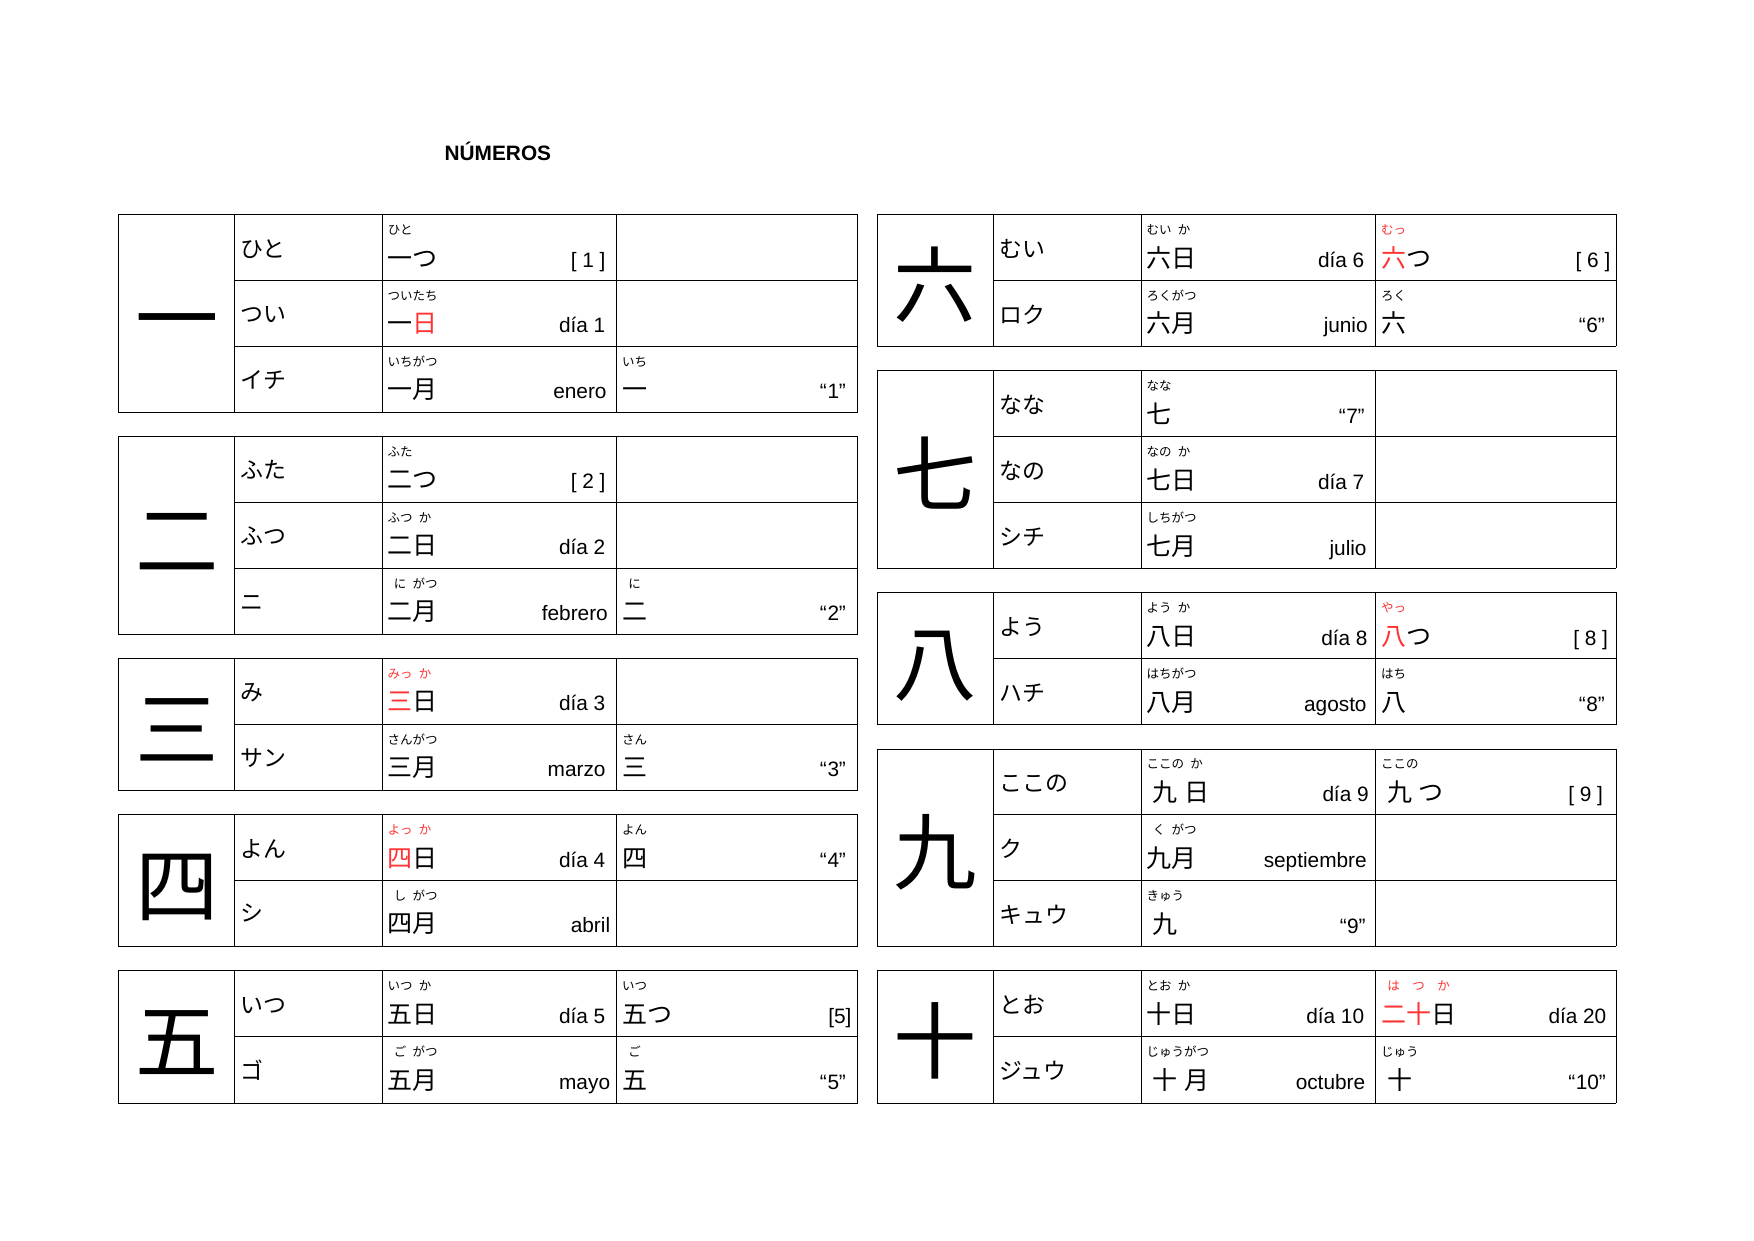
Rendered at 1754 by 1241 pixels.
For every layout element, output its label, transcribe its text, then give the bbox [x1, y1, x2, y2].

table_header 一 [119, 215, 234, 412]
table_cell 十じゅう “10” [1376, 1037, 1616, 1102]
table_header 五 [119, 971, 234, 1102]
table_header 四よん “4” [617, 815, 857, 880]
table_cell [617, 281, 857, 346]
table_cell 九きゅう “9” [1142, 881, 1375, 946]
table_header 十とお日か día 10 [1142, 971, 1375, 1036]
table_cell イチ [235, 347, 382, 412]
table_header 九ここの日か día 9 [1142, 750, 1375, 814]
table_cell 七しち月がつ julio [1142, 503, 1375, 568]
table_cell 一つい日たち día 1 [383, 281, 616, 346]
table_cell シ [235, 881, 382, 946]
table_header よう [994, 593, 1141, 658]
table_header ひと [235, 215, 382, 280]
table_header 四 [119, 815, 234, 946]
table_header 五いつつ [5] [617, 971, 857, 1036]
table_header 二 [119, 437, 234, 634]
table_header 九 [878, 750, 993, 946]
table_header いつ [235, 971, 382, 1036]
table_header 七 [878, 371, 993, 568]
table_cell シチ [994, 503, 1141, 568]
table_header なな [994, 371, 1141, 436]
table_header 三 [119, 659, 234, 790]
table_cell 三さん “3” [617, 725, 857, 790]
table_header 六 [878, 215, 993, 346]
table_cell 五ご “5” [617, 1037, 857, 1102]
table_cell 九く月がつ septiembre [1142, 815, 1375, 880]
table_cell 二に “2” [617, 569, 857, 634]
table_cell 一いち月がつ enero [383, 347, 616, 412]
table_cell なの [994, 437, 1141, 502]
table_cell [617, 881, 857, 946]
table_header み [235, 659, 382, 724]
table_cell 一いち “1” [617, 347, 857, 412]
table_cell ハチ [994, 659, 1141, 724]
table_cell [617, 503, 857, 568]
table_cell 六ろく “6” [1376, 281, 1616, 346]
table_cell [1376, 503, 1616, 568]
table_cell 八はち月がつ agosto [1142, 659, 1375, 724]
table_cell サン [235, 725, 382, 790]
table_header [617, 659, 857, 724]
table_header 八よう日か día 8 [1142, 593, 1375, 658]
table_cell 六ろく月がつ junio [1142, 281, 1375, 346]
table_cell 三さん月がつ marzo [383, 725, 616, 790]
table_header 四よっ日か día 4 [383, 815, 616, 880]
table_cell ロク [994, 281, 1141, 346]
table_cell 二ふつ日か día 2 [383, 503, 616, 568]
table_cell 四し月がつ abril [383, 881, 616, 946]
text NÚMEROS [118, 141, 877, 165]
table_header ふた [235, 437, 382, 502]
table_cell 八はち “8” [1376, 659, 1616, 724]
table_header 一ひとつ [ 1 ] [383, 215, 616, 280]
table_header 七なな “7” [1142, 371, 1375, 436]
table_cell [1376, 815, 1616, 880]
table_header 九ここのつ [ 9 ] [1376, 750, 1616, 814]
table_cell ク [994, 815, 1141, 880]
table_cell キュウ [994, 881, 1141, 946]
table_header ここの [994, 750, 1141, 814]
table_header 八やっつ [ 8 ] [1376, 593, 1616, 658]
table_header [617, 215, 857, 280]
table_header [1376, 371, 1616, 436]
table_cell 十じゅう月がつ octubre [1142, 1037, 1375, 1102]
table_cell つい [235, 281, 382, 346]
table_cell 二に月がつ febrero [383, 569, 616, 634]
table_cell 七なの日か día 7 [1142, 437, 1375, 502]
table_header 二ふたつ [ 2 ] [383, 437, 616, 502]
table_cell ふつ [235, 503, 382, 568]
table_header むい [994, 215, 1141, 280]
table_cell ニ [235, 569, 382, 634]
table_header 六むい日か día 6 [1142, 215, 1375, 280]
table_header 八 [878, 593, 993, 724]
table_header 六むっつ [ 6 ] [1376, 215, 1616, 280]
table_cell [1376, 437, 1616, 502]
table_header とお [994, 971, 1141, 1036]
table_header よん [235, 815, 382, 880]
table_cell ジュウ [994, 1037, 1141, 1102]
table_header 五いつ日か día 5 [383, 971, 616, 1036]
table_cell [1376, 881, 1616, 946]
table_header 三みっ日か día 3 [383, 659, 616, 724]
table_cell ゴ [235, 1037, 382, 1102]
table_header [617, 437, 857, 502]
table_cell 五ご月がつ mayo [383, 1037, 616, 1102]
table_header 十 [878, 971, 993, 1102]
table_header 二は十つ日か día 20 [1376, 971, 1616, 1036]
